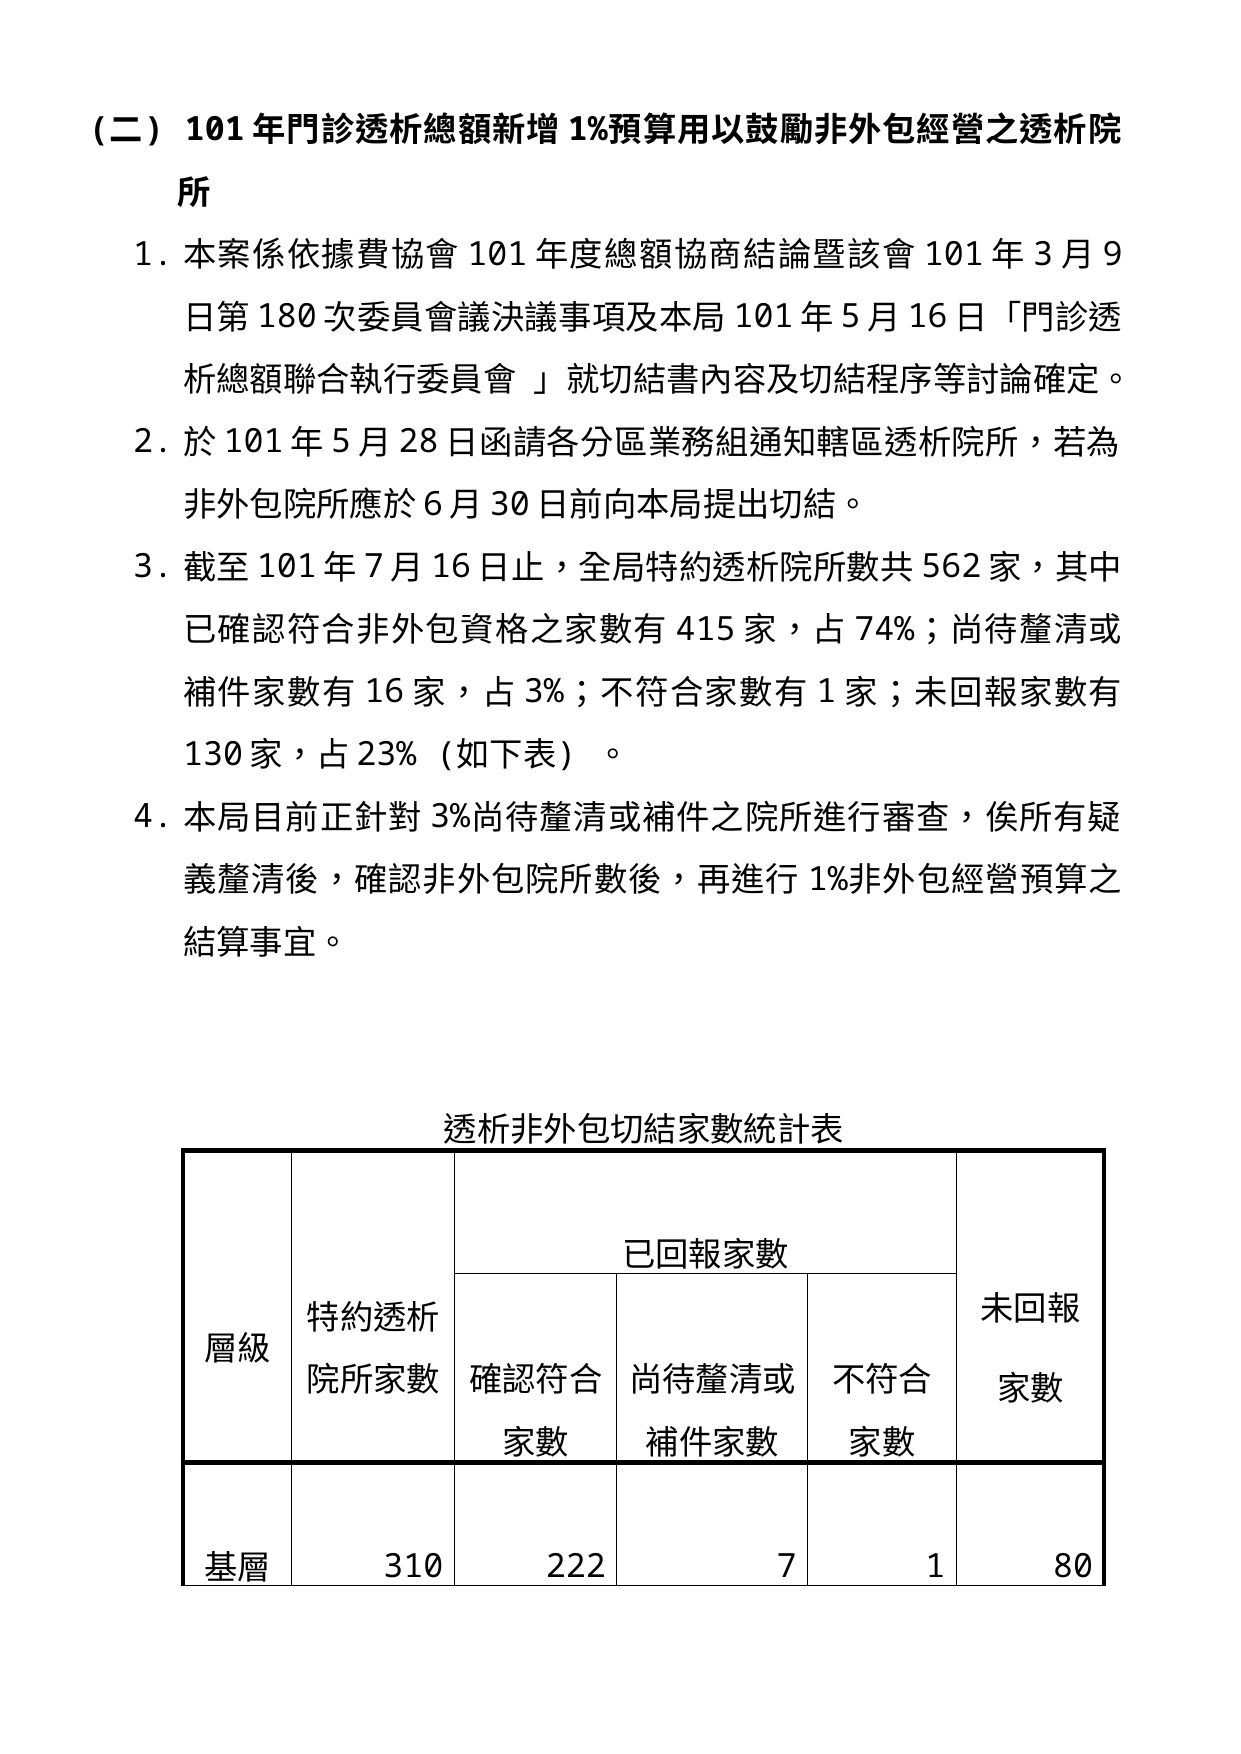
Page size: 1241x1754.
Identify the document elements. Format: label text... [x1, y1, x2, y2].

table_cell 確認符合 家數 [455, 1274, 616, 1460]
list 於101年5月28日函請各分區業務組通知轄區透析院所，若為非外包院所應於6月30日前向本局提出切結。 [133, 398, 1122, 523]
table_cell 層級 [185, 1153, 291, 1460]
list 截至101年7月16日止，全局特約透析院所數共562家，其中已確認符合非外包資格之家數有415家，占74%；尚待釐清或補件家數有16家，占3%；不符合家數有1家；未回報家數有130家，占23% (如下表) 。 [133, 523, 1122, 773]
list 本案係依據費協會101年度總額協商結論暨該會101年3月9日第180次委員會議決議事項及本局101年5月16日「門診透析總額聯合執行委員會 」就切結書內容及切結程序等討論確定。 [133, 210, 1122, 398]
table_cell 已回報家數 [455, 1153, 956, 1273]
table_cell 1 [808, 1465, 956, 1585]
table_cell 尚待釐清或補件家數 [617, 1274, 807, 1460]
table_cell 7 [617, 1465, 807, 1585]
list 本局目前正針對3%尚待釐清或補件之院所進行審查，俟所有疑義釐清後，確認非外包院所數後，再進行1%非外包經營預算之結算事宜。 [133, 773, 1122, 960]
table_header 透析非外包切結家數統計表 [183, 1024, 1103, 1148]
table_cell 80 [957, 1465, 1102, 1585]
table_cell 基層 [185, 1465, 291, 1585]
table_cell 310 [292, 1465, 454, 1585]
table_cell 未回報 家數 [957, 1153, 1102, 1460]
text (二) 101年門診透析總額新增1%預算用以鼓勵非外包經營之透析院所 [89, 85, 1122, 210]
table_cell 222 [455, 1465, 616, 1585]
table_cell 特約透析 院所家數 [292, 1153, 454, 1460]
table_cell 不符合 家數 [808, 1274, 956, 1460]
